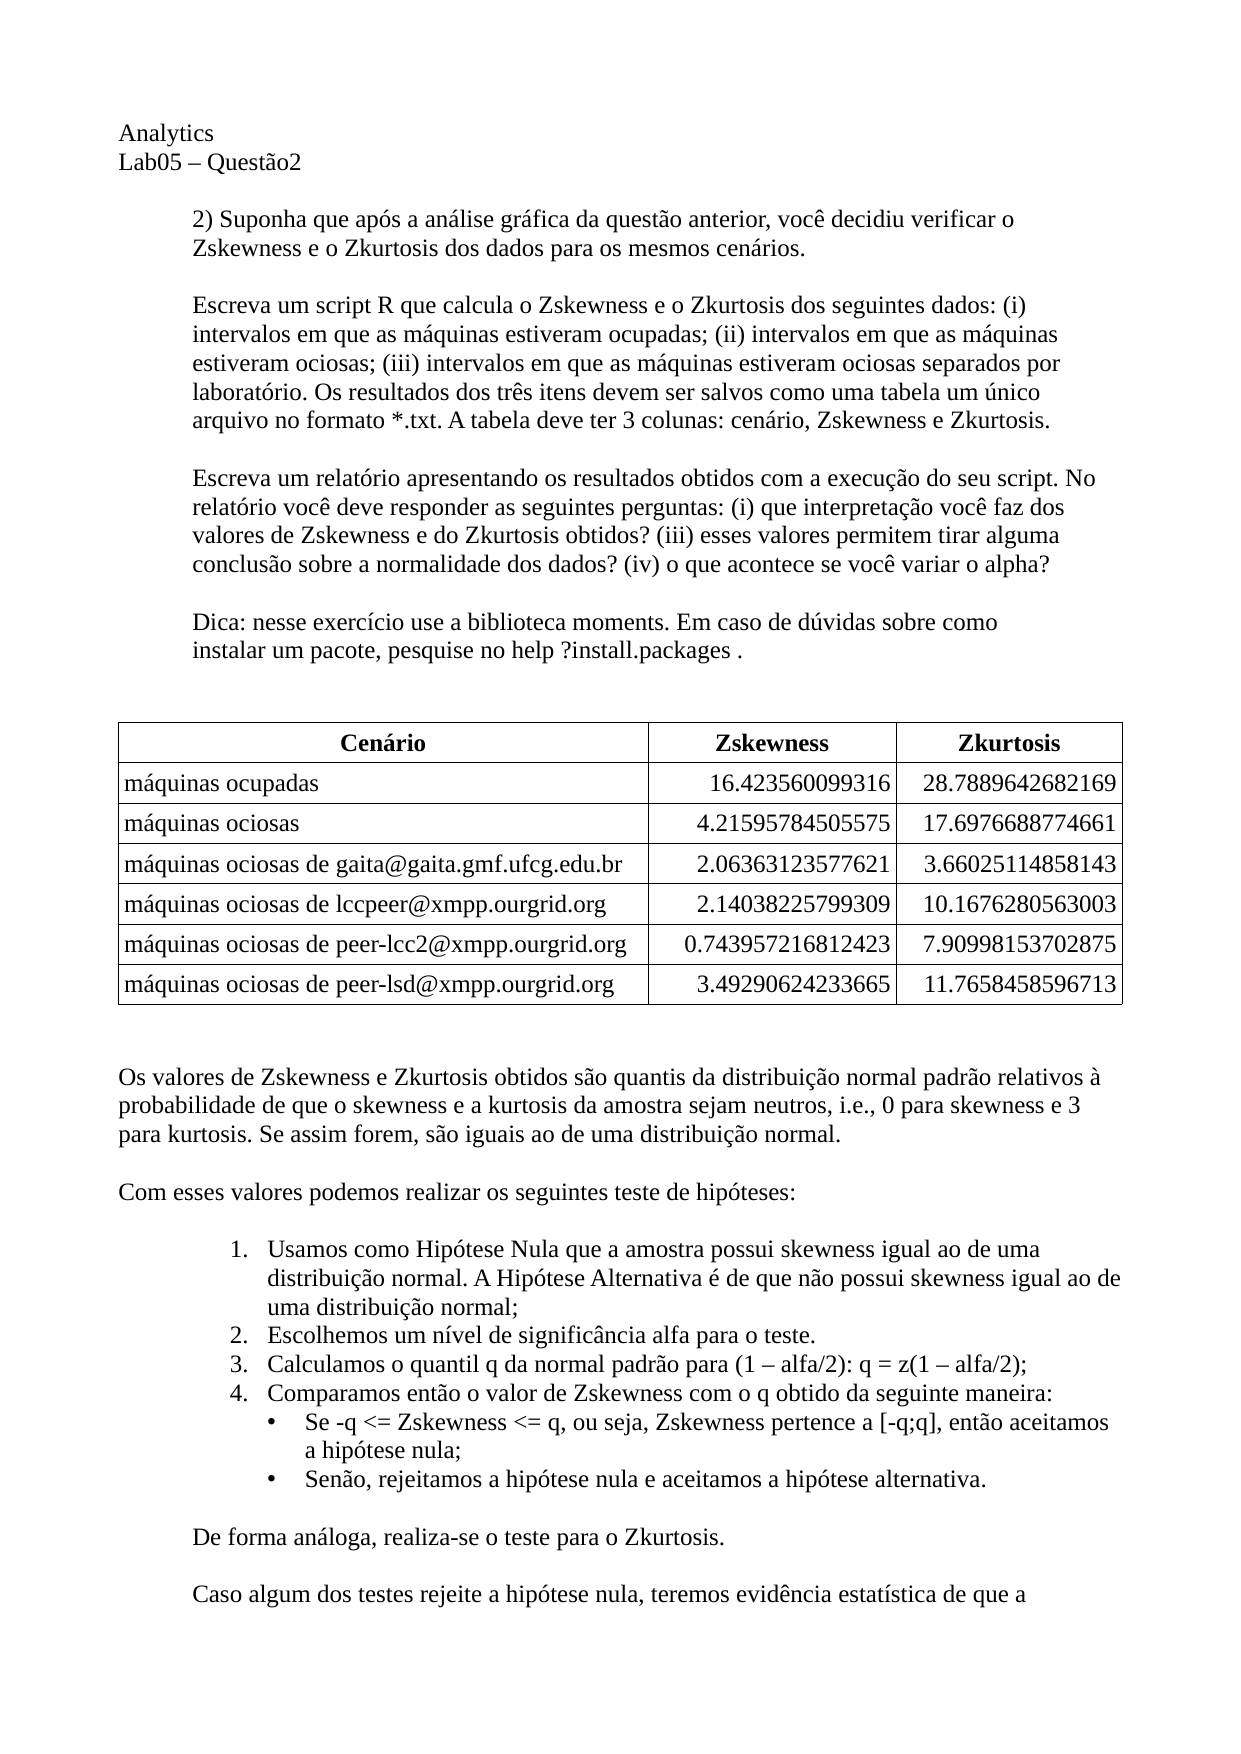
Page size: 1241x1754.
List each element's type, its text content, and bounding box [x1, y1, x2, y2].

table_cell máquinas ociosas de peer-lsd@xmpp.ourgrid.org [119, 965, 648, 1004]
table_cell 17.6976688774661 [897, 804, 1122, 843]
text Escreva um relatório apresentando os resultados obtidos com a execução do seu script. No relatório você deve responder as seguintes perguntas: (i) que interpretação você faz dos valores de Zskewness e do Zkurtosis obtidos? (iii) esses valores permitem tirar alguma conclusão sobre a normalidade dos dados? (iv) o que acontece se você variar o alpha? [192, 463, 1122, 578]
list Comparamos então o valor de Zskewness com o q obtido da seguinte maneira: [229, 1378, 1122, 1407]
table_cell 0.743957216812423 [649, 925, 896, 964]
table_cell 4.21595784505575 [649, 804, 896, 843]
text Caso algum dos testes rejeite a hipótese nula, teremos evidência estatística de que a [118, 1579, 1122, 1608]
table_cell 16.423560099316 [649, 763, 896, 802]
list Senão, rejeitamos a hipótese nula e aceitamos a hipótese alternativa. [267, 1464, 1122, 1493]
list Calculamos o quantil q da normal padrão para (1 – alfa/2): q = z(1 – alfa/2); [229, 1349, 1122, 1378]
list Escolhemos um nível de significância alfa para o teste. [229, 1320, 1122, 1349]
table_cell 28.7889642682169 [897, 763, 1122, 802]
table_cell 3.66025114858143 [897, 844, 1122, 883]
text instalar um pacote, pesquise no help ?install.packages . [192, 636, 1122, 664]
text Analytics [118, 118, 1122, 147]
text Com esses valores podemos realizar os seguintes teste de hipóteses: [118, 1177, 1122, 1205]
list Usamos como Hipótese Nula que a amostra possui skewness igual ao de uma distribuição normal. A Hipótese Alternativa é de que não possui skewness igual ao de uma distribuição normal; [229, 1234, 1122, 1320]
table_cell 2.06363123577621 [649, 844, 896, 883]
table_header Zkurtosis [897, 723, 1122, 762]
table_cell 11.7658458596713 [897, 965, 1122, 1004]
table_cell máquinas ociosas de lccpeer@xmpp.ourgrid.org [119, 884, 648, 923]
list Se -q <= Zskewness <= q, ou seja, Zskewness pertence a [-q;q], então aceitamos a hipótese nula; [267, 1407, 1122, 1464]
table_header Zskewness [649, 723, 896, 762]
text Dica: nesse exercício use a biblioteca moments. Em caso de dúvidas sobre como [192, 607, 1122, 636]
text Escreva um script R que calcula o Zskewness e o Zkurtosis dos seguintes dados: (i) intervalos em que as máquinas estiveram ocupadas; (ii) intervalos em que as máquinas estiveram ociosas; (iii) intervalos em que as máquinas estiveram ociosas separados por laboratório. Os resultados dos três itens devem ser salvos como uma tabela um único arquivo no formato *.txt. A tabela deve ter 3 colunas: cenário, Zskewness e Zkurtosis. [192, 291, 1122, 434]
table_cell 2.14038225799309 [649, 884, 896, 923]
table_header Cenário [119, 723, 648, 762]
text Lab05 – Questão2 [118, 147, 1122, 176]
text De forma análoga, realiza-se o teste para o Zkurtosis. [118, 1522, 1122, 1550]
table_cell máquinas ociosas de gaita@gaita.gmf.ufcg.edu.br [119, 844, 648, 883]
table_cell máquinas ocupadas [119, 763, 648, 802]
text 2) Suponha que após a análise gráfica da questão anterior, você decidiu verificar o Zskewness e o Zkurtosis dos dados para os mesmos cenários. [192, 204, 1122, 262]
table_cell máquinas ociosas [119, 804, 648, 843]
table_cell máquinas ociosas de peer-lcc2@xmpp.ourgrid.org [119, 925, 648, 964]
table_cell 10.1676280563003 [897, 884, 1122, 923]
text Os valores de Zskewness e Zkurtosis obtidos são quantis da distribuição normal padrão relativos à probabilidade de que o skewness e a kurtosis da amostra sejam neutros, i.e., 0 para skewness e 3 para kurtosis. Se assim forem, são iguais ao de uma distribuição normal. [118, 1062, 1122, 1148]
table_cell 3.49290624233665 [649, 965, 896, 1004]
table_cell 7.90998153702875 [897, 925, 1122, 964]
